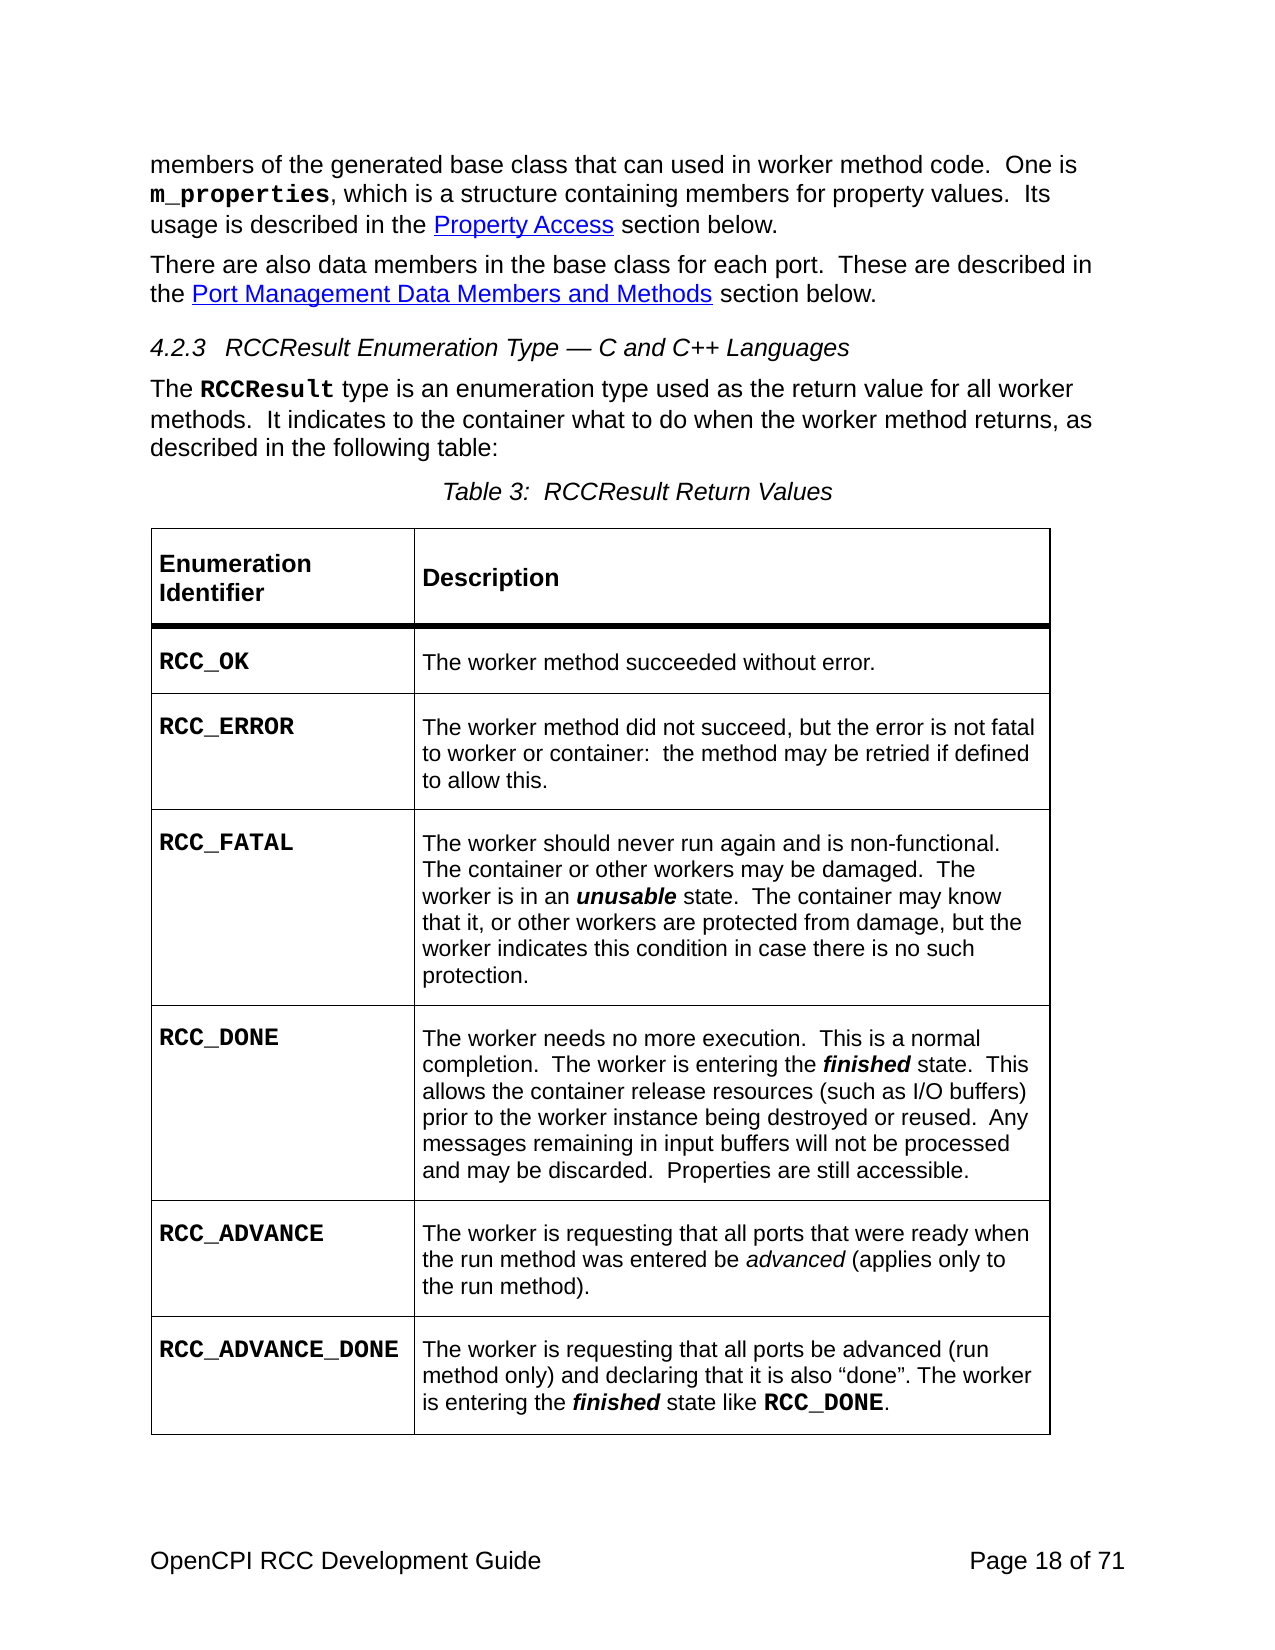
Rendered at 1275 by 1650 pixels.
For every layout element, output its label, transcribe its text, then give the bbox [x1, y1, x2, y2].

table_cell The worker is requesting that all ports that were ready when the run method was entered be advanced (applies only to the run method). [415, 1201, 1049, 1316]
table_cell RCC_ADVANCE_DONE [152, 1317, 414, 1434]
table_cell RCC_DONE [152, 1006, 414, 1199]
table_cell The worker method succeeded without error. [415, 629, 1049, 693]
table_cell RCC_OK [152, 629, 414, 693]
subtitle RCCResult Enumeration Type — C and C++ Languages [150, 333, 1125, 362]
table_header Enumeration Identifier [152, 529, 414, 623]
text There are also data members in the base class for each port. These are described in the Port Management Data Members and Methods section below. [150, 250, 1125, 308]
table_cell RCC_ADVANCE [152, 1201, 414, 1316]
text members of the generated base class that can used in worker method code. One is m_properties, which is a structure containing members for property values. Its usage is described in the Property Access section below. [150, 150, 1125, 238]
table_cell The worker needs no more execution. This is a normal completion. The worker is entering the finished state. This allows the container release resources (such as I/O buffers) prior to the worker instance being destroyed or reused. Any messages remaining in input buffers will not be processed and may be discarded. Properties are still accessible. [415, 1006, 1049, 1199]
table_cell RCC_ERROR [152, 694, 414, 809]
table_header Description [415, 529, 1049, 623]
table_cell The worker should never run again and is non-functional. The container or other workers may be damaged. The worker is in an unusable state. The container may know that it, or other workers are protected from damage, but the worker indicates this condition in case there is no such protection. [415, 810, 1049, 1004]
text The RCCResult type is an enumeration type used as the return value for all worker methods. It indicates to the container what to do when the worker method returns, as described in the following table: [150, 374, 1125, 462]
table_cell The worker is requesting that all ports be advanced (run method only) and declaring that it is also “done”. The worker is entering the finished state like RCC_DONE. [415, 1317, 1049, 1434]
table_cell The worker method did not succeed, but the error is not fatal to worker or container: the method may be retried if defined to allow this. [415, 694, 1049, 809]
text Table 3: RCCResult Return Values [150, 477, 1125, 506]
table_cell RCC_FATAL [152, 810, 414, 1004]
